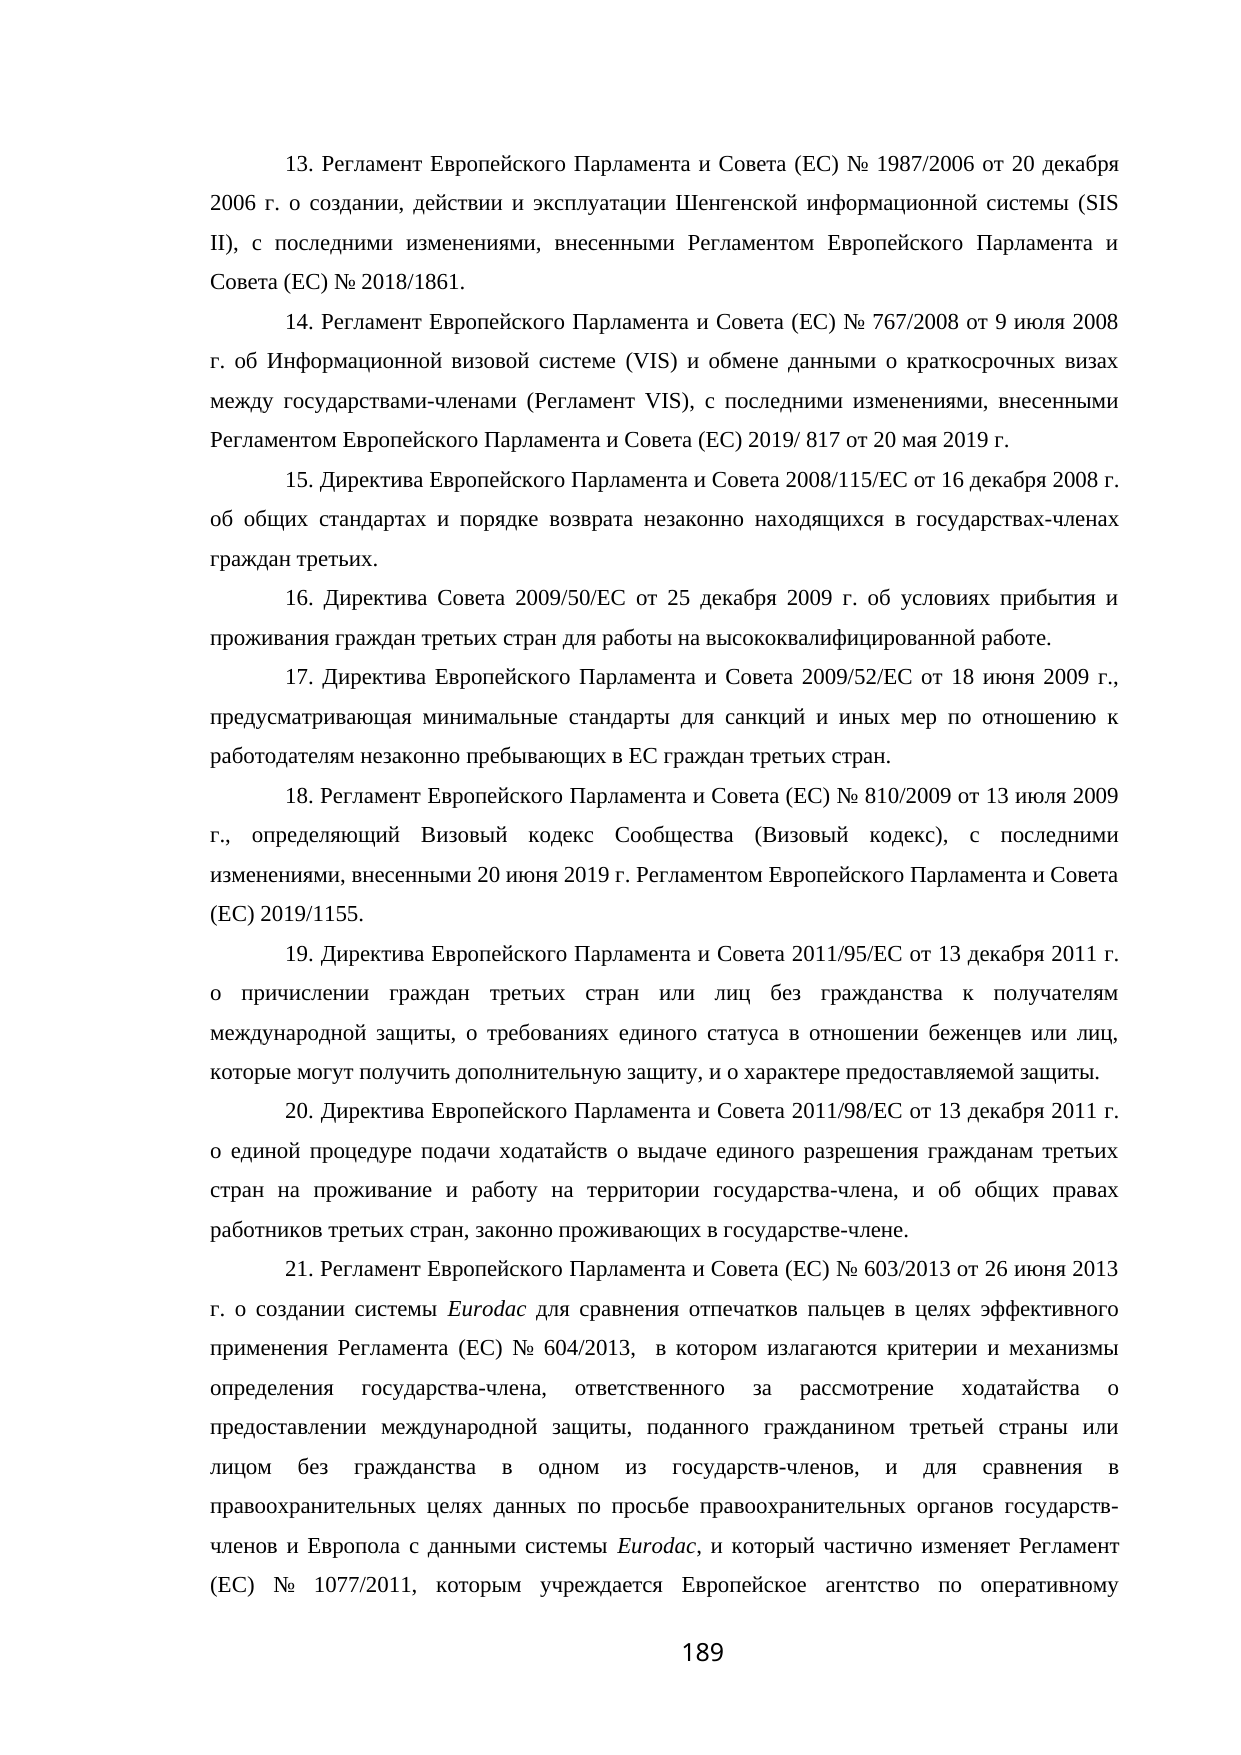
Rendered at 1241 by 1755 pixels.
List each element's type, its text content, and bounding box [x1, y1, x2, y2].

text 21. Регламент Европейского Парламента и Совета (ЕС) № 603/2013 от 26 июня 2013 г. о создании системы Eurodac для сравнения отпечатков пальцев в целях эффективного применения Регламента (ЕС) № 604/2013, в котором излагаются критерии и механизмы определения государства-члена, ответственного за рассмотрение ходатайства о предоставлении международной защиты, поданного гражданином третьей страны или лицом без гражданства в одном из государств-членов, и для сравнения в правоохранительных целях данных по просьбе правоохранительных органов государств-членов и Европола с данными системы Eurodac, и который частично изменяет Регламент (ЕС) № 1077/2011, которым учреждается Европейское агентство по оперативному [210, 1255, 1120, 1598]
text 14. Регламент Европейского Парламента и Совета (ЕС) № 767/2008 от 9 июля 2008 г. об Информационной визовой системе (VIS) и обмене данными о краткосрочных визах между государствами-членами (Регламент VIS), с последними изменениями, внесенными Регламентом Европейского Парламента и Совета (ЕС) 2019/ 817 от 20 мая 2019 г. [210, 308, 1120, 453]
text 15. Директива Европейского Парламента и Совета 2008/115/ЕС от 16 декабря 2008 г. об общих стандартах и порядке возврата незаконно находящихся в государствах-членах граждан третьих. [210, 466, 1120, 571]
text 19. Директива Европейского Парламента и Совета 2011/95/EС от 13 декабря 2011 г. о причислении граждан третьих стран или лиц без гражданства к получателям международной защиты, о требованиях единого статуса в отношении беженцев или лиц, которые могут получить дополнительную защиту, и о характере предоставляемой защиты. [210, 939, 1120, 1084]
text 17. Директива Европейского Парламента и Совета 2009/52/ЕС от 18 июня 2009 г., предусматривающая минимальные стандарты для санкций и иных мер по отношению к работодателям незаконно пребывающих в ЕС граждан третьих стран. [210, 663, 1120, 768]
text 16. Директива Совета 2009/50/ЕС от 25 декабря 2009 г. об условиях прибытия и проживания граждан третьих стран для работы на высококвалифицированной работе. [210, 584, 1120, 650]
text 13. Регламент Европейского Парламента и Совета (ЕС) № 1987/2006 от 20 декабря 2006 г. о создании, действии и эксплуатации Шенгенской информационной системы (SIS II), с последними изменениями, внесенными Регламентом Европейского Парламента и Совета (ЕС) № 2018/1861. [210, 150, 1120, 295]
text 18. Регламент Европейского Парламента и Совета (ЕС) № 810/2009 от 13 июля 2009 г., определяющий Визовый кодекс Сообщества (Визовый кодекс), с последними изменениями, внесенными 20 июня 2019 г. Регламентом Европейского Парламента и Совета (ЕС) 2019/1155. [210, 782, 1120, 926]
text 20. Директива Европейского Парламента и Совета 2011/98/EС от 13 декабря 2011 г. о единой процедуре подачи ходатайств о выдаче единого разрешения гражданам третьих стран на проживание и работу на территории государства-члена, и об общих правах работников третьих стран, законно проживающих в государстве-члене. [210, 1097, 1120, 1242]
